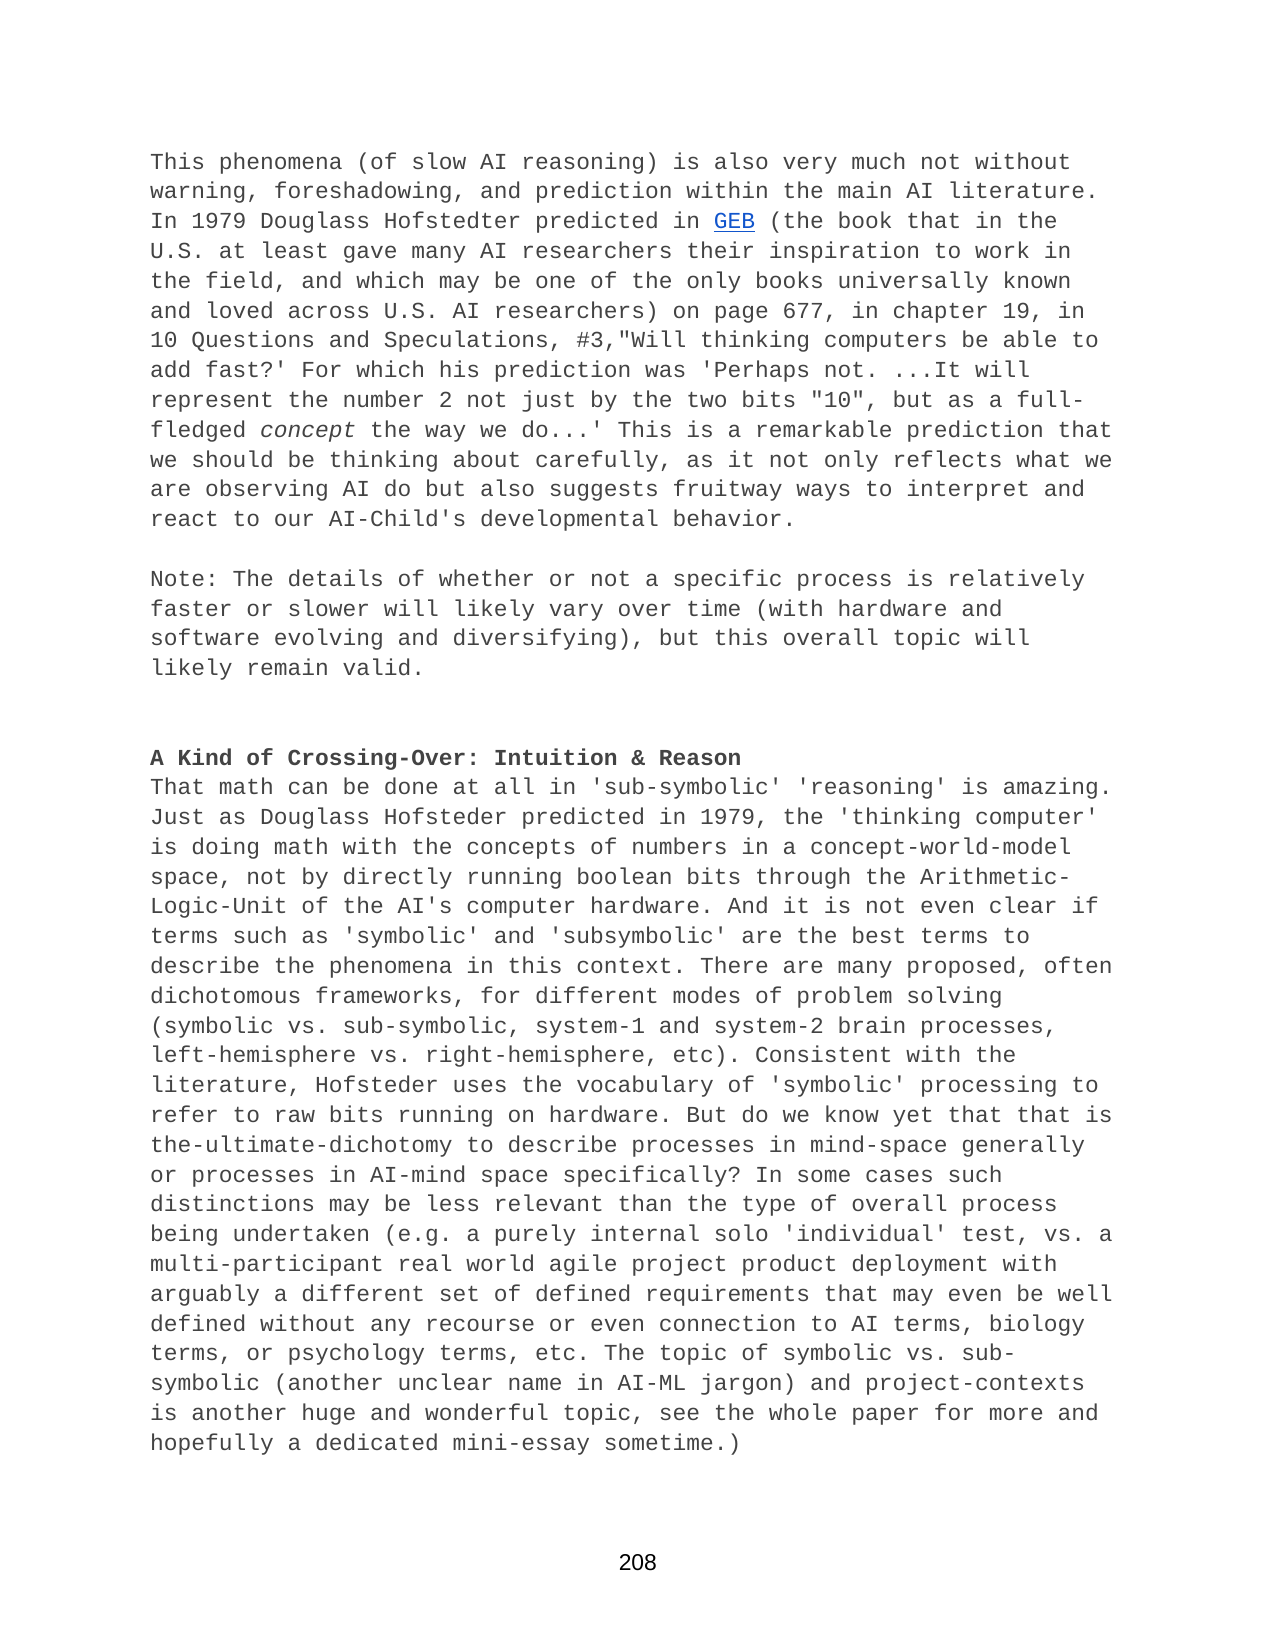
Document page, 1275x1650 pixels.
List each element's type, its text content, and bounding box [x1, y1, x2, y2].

text Note: The details of whether or not a specific process is relatively faster or slower will likely vary over time (with hardware and software evolving and diversifying), but this overall topic will likely remain valid. [150, 567, 1125, 682]
text A Kind of Crossing-Over: Intuition & Reason [150, 746, 1125, 772]
text This phenomena (of slow AI reasoning) is also very much not without warning, foreshadowing, and prediction within the main AI literature. In 1979 Douglass Hofstedter predicted in GEB (the book that in the U.S. at least gave many AI researchers their inspiration to work in the field, and which may be one of the only books universally known and loved across U.S. AI researchers) on page 677, in chapter 19, in 10 Questions and Speculations, #3,"Will thinking computers be able to add fast?' For which his prediction was 'Perhaps not. ...It will represent the number 2 not just by the two bits "10", but as a full-fledged concept the way we do...' This is a remarkable prediction that we should be thinking about carefully, as it not only reflects what we are observing AI do but also suggests fruitway ways to interpret and react to our AI-Child's developmental behavior. [150, 150, 1125, 533]
text That math can be done at all in 'sub-symbolic' 'reasoning' is amazing. Just as Douglass Hofsteder predicted in 1979, the 'thinking computer' is doing math with the concepts of numbers in a concept-world-model space, not by directly running boolean bits through the Arithmetic-Logic-Unit of the AI's computer hardware. And it is not even clear if terms such as 'symbolic' and 'subsymbolic' are the best terms to describe the phenomena in this context. There are many proposed, often dichotomous frameworks, for different modes of problem solving (symbolic vs. sub-symbolic, system-1 and system-2 brain processes, left-hemisphere vs. right-hemisphere, etc). Consistent with the literature, Hofsteder uses the vocabulary of 'symbolic' processing to refer to raw bits running on hardware. But do we know yet that that is the-ultimate-dichotomy to describe processes in mind-space generally or processes in AI-mind space specifically? In some cases such distinctions may be less relevant than the type of overall process being undertaken (e.g. a purely internal solo 'individual' test, vs. a multi-participant real world agile project product deployment with arguably a different set of defined requirements that may even be well defined without any recourse or even connection to AI terms, biology terms, or psychology terms, etc. The topic of symbolic vs. sub-symbolic (another unclear name in AI-ML jargon) and project-contexts is another huge and wonderful topic, see the whole paper for more and hopefully a dedicated mini-essay sometime.) [150, 776, 1125, 1457]
